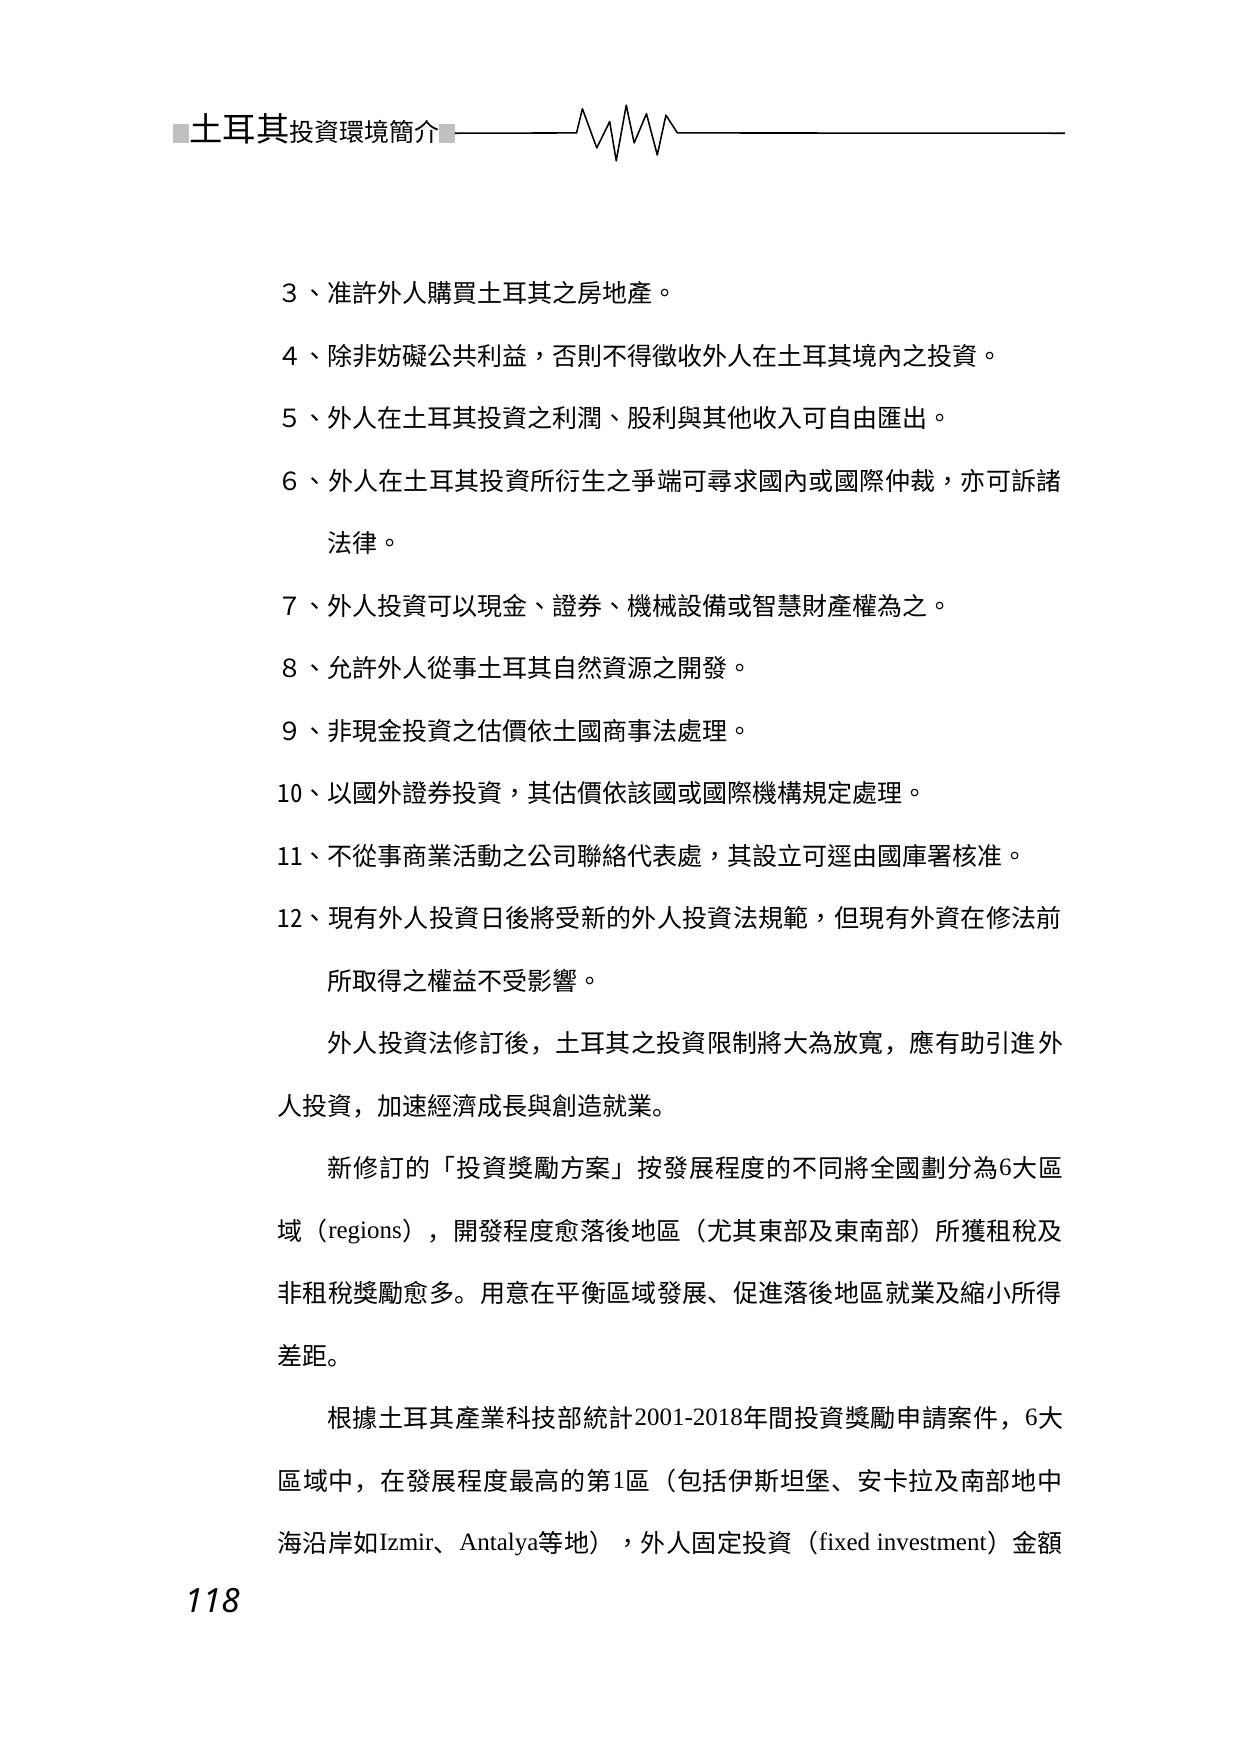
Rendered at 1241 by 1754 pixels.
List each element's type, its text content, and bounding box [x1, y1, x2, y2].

text ３、准許外人購買土耳其之房地產。 [277, 250, 1063, 313]
text 新修訂的「投資獎勵方案」按發展程度的不同將全國劃分為6大區域（regions），開發程度愈落後地區（尤其東部及東南部）所獲租稅及非租稅獎勵愈多。用意在平衡區域發展、促進落後地區就業及縮小所得差距。 [277, 1125, 1063, 1375]
text ８、允許外人從事土耳其自然資源之開發。 [277, 625, 1063, 688]
text 10、以國外證券投資，其估價依該國或國際機構規定處理。 [277, 750, 1063, 813]
text 12、現有外人投資日後將受新的外人投資法規範，但現有外資在修法前所取得之權益不受影響。 [277, 875, 1063, 1000]
text 外人投資法修訂後，土耳其之投資限制將大為放寬，應有助引進外人投資，加速經濟成長與創造就業。 [277, 1000, 1063, 1125]
text ９、非現金投資之估價依土國商事法處理。 [277, 688, 1063, 750]
text ７、外人投資可以現金、證券、機械設備或智慧財產權為之。 [277, 563, 1063, 625]
text 11、不從事商業活動之公司聯絡代表處，其設立可逕由國庫署核准。 [277, 813, 1063, 875]
text ４、除非妨礙公共利益，否則不得徵收外人在土耳其境內之投資。 [277, 313, 1063, 375]
text 根據土耳其產業科技部統計2001-2018年間投資獎勵申請案件，6大區域中，在發展程度最高的第1區（包括伊斯坦堡、安卡拉及南部地中海沿岸如Izmir、Antalya等地），外人固定投資（fixed investment）金額 [277, 1375, 1063, 1563]
text ５、外人在土耳其投資之利潤、股利與其他收入可自由匯出。 [277, 375, 1063, 438]
text ６、外人在土耳其投資所衍生之爭端可尋求國內或國際仲裁，亦可訴諸法律。 [277, 438, 1063, 563]
